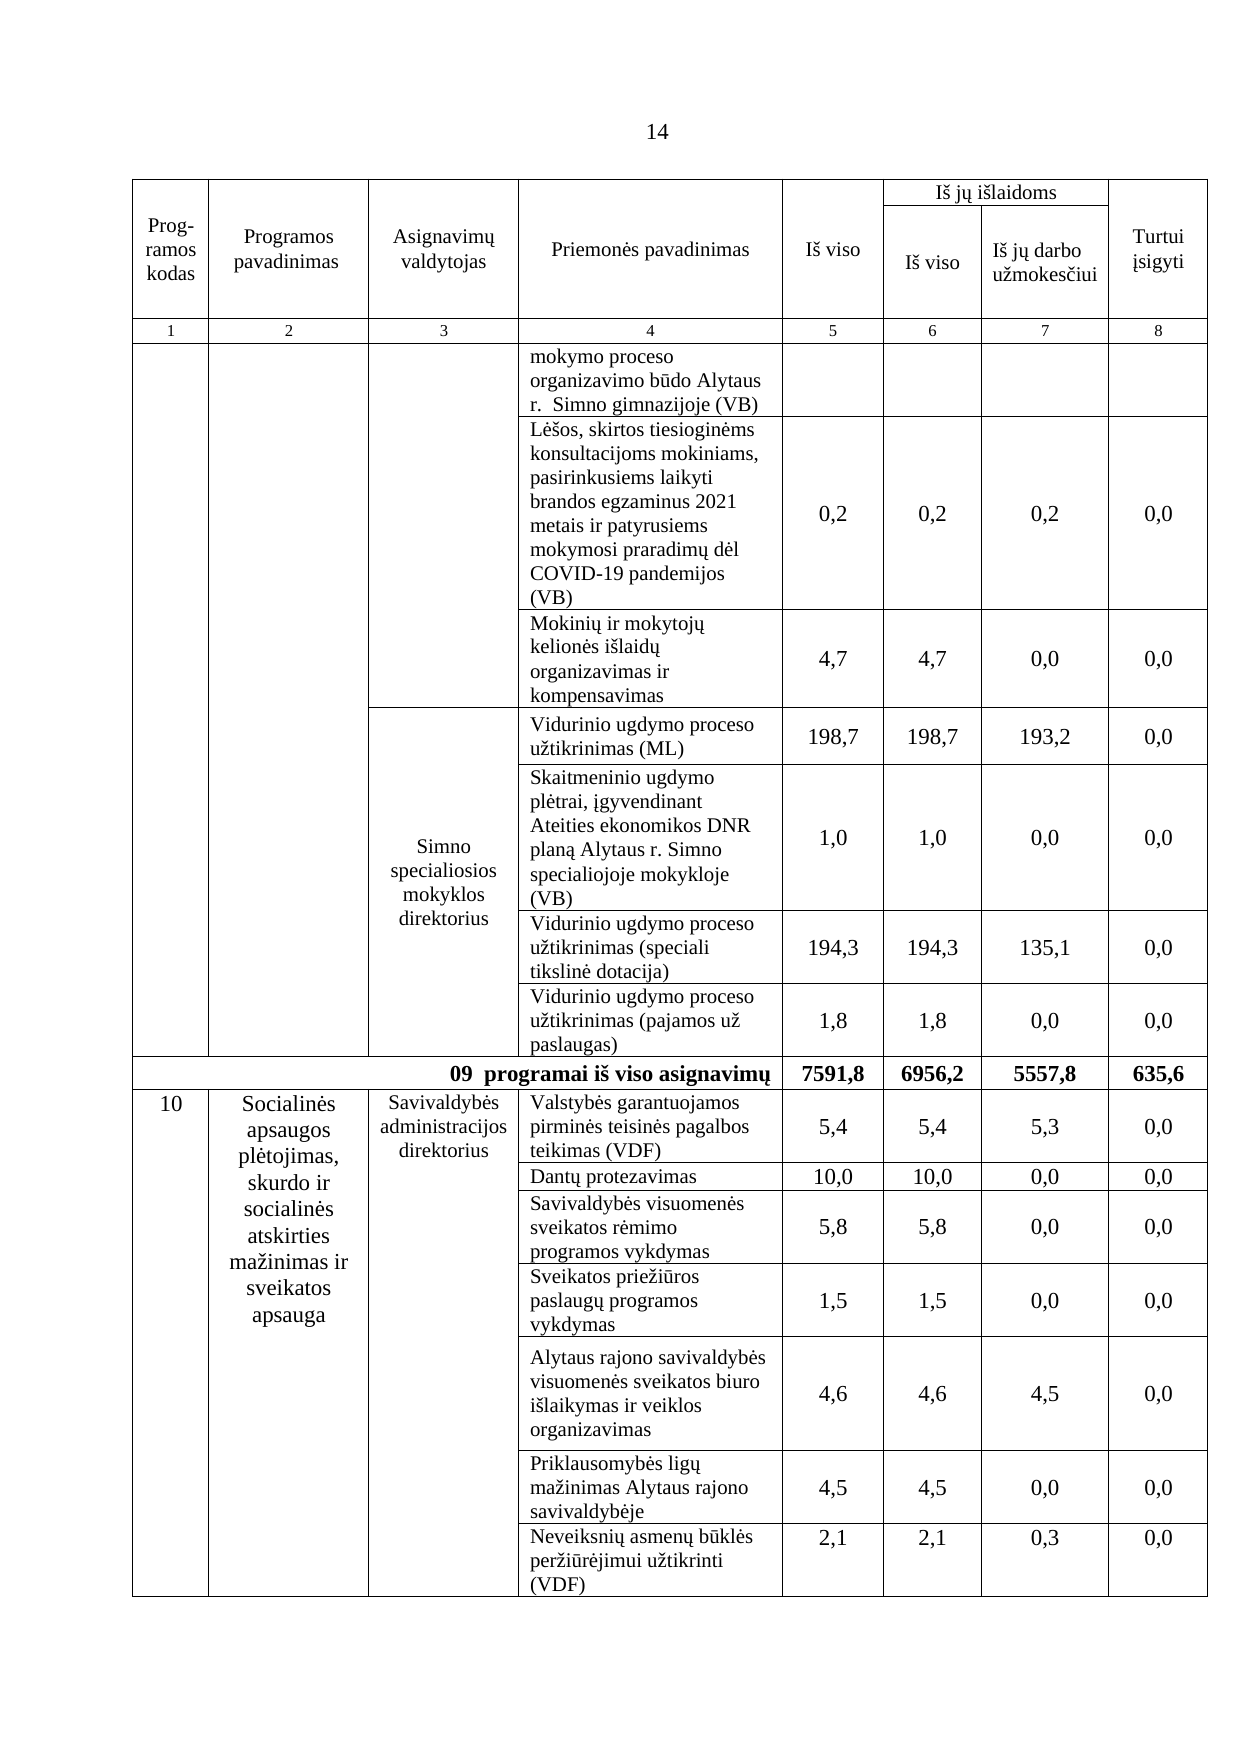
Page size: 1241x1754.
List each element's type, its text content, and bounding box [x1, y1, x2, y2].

table_cell 4 [519, 319, 782, 343]
table_cell 0,0 [982, 1451, 1108, 1523]
table_cell 135,1 [982, 911, 1108, 983]
table_cell 194,3 [884, 911, 981, 983]
table_cell 0,0 [1109, 984, 1207, 1056]
table_cell 0,0 [1109, 1524, 1207, 1596]
table_cell 0,0 [1109, 765, 1207, 909]
table_cell 2,1 [884, 1524, 981, 1596]
table_cell 10,0 [783, 1163, 883, 1189]
table_cell [884, 344, 981, 416]
table_header Turtui įsigyti [1109, 180, 1207, 318]
table_cell 0,0 [1109, 1163, 1207, 1189]
table_cell 0,0 [982, 610, 1108, 707]
table_header Programos pavadinimas [209, 180, 368, 318]
table_cell Alytaus rajono savivaldybės visuomenės sveikatos biuro išlaikymas ir veiklos organizavimas [519, 1337, 782, 1450]
table_cell 1,8 [884, 984, 981, 1056]
table_cell 5557,8 [982, 1057, 1108, 1089]
table_cell 5,4 [783, 1090, 883, 1162]
table_cell 198,7 [884, 708, 981, 764]
table_cell Neveiksnių asmenų būklės peržiūrėjimui užtikrinti (VDF) [519, 1524, 782, 1596]
table_cell 4,5 [884, 1451, 981, 1523]
table_cell 7 [982, 319, 1108, 343]
table_cell Vidurinio ugdymo proceso užtikrinimas (pajamos už paslaugas) [519, 984, 782, 1056]
table_cell 0,0 [1109, 1090, 1207, 1162]
table_cell 7591,8 [783, 1057, 883, 1089]
table_cell 0,2 [884, 417, 981, 609]
table_cell 0,0 [1109, 1337, 1207, 1450]
table_cell 5,8 [783, 1191, 883, 1263]
table_cell Priklausomybės ligų mažinimas Alytaus rajono savivaldybėje [519, 1451, 782, 1523]
table_cell 3 [369, 319, 518, 343]
table_header Prog-ramos kodas [133, 180, 208, 318]
table_cell Vidurinio ugdymo proceso užtikrinimas (speciali tikslinė dotacija) [519, 911, 782, 983]
table_cell 4,6 [884, 1337, 981, 1450]
table_cell 1 [133, 319, 208, 343]
table_cell 5 [783, 319, 883, 343]
table_cell 1,8 [783, 984, 883, 1056]
table_cell mokymo proceso organizavimo būdo Alytaus r. Simno gimnazijoje (VB) [519, 344, 782, 416]
table_cell Savivaldybės visuomenės sveikatos rėmimo programos vykdymas [519, 1191, 782, 1263]
table_cell 0,0 [1109, 417, 1207, 609]
table_header Priemonės pavadinimas [519, 180, 782, 318]
table_cell 4,5 [783, 1451, 883, 1523]
table_cell 4,6 [783, 1337, 883, 1450]
table_cell [783, 344, 883, 416]
table_cell 193,2 [982, 708, 1108, 764]
table_cell 5,4 [884, 1090, 981, 1162]
table_cell [982, 344, 1108, 416]
table_cell 1,0 [783, 765, 883, 909]
table_cell 0,0 [1109, 1191, 1207, 1263]
table_cell 0,0 [982, 984, 1108, 1056]
table_cell Valstybės garantuojamos pirminės teisinės pagalbos teikimas (VDF) [519, 1090, 782, 1162]
table_cell 0,0 [982, 1163, 1108, 1189]
table_cell 0,0 [1109, 1264, 1207, 1336]
table_cell 0,0 [1109, 1451, 1207, 1523]
table_cell 0,3 [982, 1524, 1108, 1596]
table_cell 1,5 [783, 1264, 883, 1336]
table_cell 2,1 [783, 1524, 883, 1596]
table_cell [209, 344, 368, 1056]
table_cell 6 [884, 319, 981, 343]
table_cell Skaitmeninio ugdymo plėtrai, įgyvendinant Ateities ekonomikos DNR planą Alytaus r. Simno specialiojoje mokykloje (VB) [519, 765, 782, 909]
table_cell 4,5 [982, 1337, 1108, 1450]
table_cell Lėšos, skirtos tiesioginėms konsultacijoms mokiniams, pasirinkusiems laikyti brandos egzaminus 2021 metais ir patyrusiems mokymosi praradimų dėl COVID-19 pandemijos (VB) [519, 417, 782, 609]
table_cell 198,7 [783, 708, 883, 764]
table_cell 0,2 [783, 417, 883, 609]
table_cell 1,0 [884, 765, 981, 909]
table_cell Socialinės apsaugos plėtojimas, skurdo ir socialinės atskirties mažinimas ir sveikatos apsauga [209, 1090, 368, 1596]
table_cell 0,0 [1109, 708, 1207, 764]
table_cell Savivaldybės administracijos direktorius [369, 1090, 518, 1596]
table_cell Iš jų darbo užmokesčiui [982, 206, 1108, 318]
table_cell 1,5 [884, 1264, 981, 1336]
table_header Iš jų išlaidoms [884, 180, 1108, 205]
table_cell 10,0 [884, 1163, 981, 1189]
table_cell [369, 344, 518, 707]
table_cell 0,0 [1109, 911, 1207, 983]
table_header Asignavimų valdytojas [369, 180, 518, 318]
table_cell 2 [209, 319, 368, 343]
table_cell Sveikatos priežiūros paslaugų programos vykdymas [519, 1264, 782, 1336]
table_cell Mokinių ir mokytojų kelionės išlaidų organizavimas ir kompensavimas [519, 610, 782, 707]
table_cell Simno specialiosios mokyklos direktorius [369, 708, 518, 1056]
table_cell Iš viso [884, 206, 981, 318]
table_cell 0,0 [1109, 610, 1207, 707]
table_cell 4,7 [783, 610, 883, 707]
table_cell 635,6 [1109, 1057, 1207, 1089]
table_cell 194,3 [783, 911, 883, 983]
table_cell 0,0 [982, 765, 1108, 909]
table_cell 6956,2 [884, 1057, 981, 1089]
table_cell 10 [133, 1090, 208, 1596]
table_cell 4,7 [884, 610, 981, 707]
table_cell 5,3 [982, 1090, 1108, 1162]
table_cell Vidurinio ugdymo proceso užtikrinimas (ML) [519, 708, 782, 764]
table_header Iš viso [783, 180, 883, 318]
table_cell 0,0 [982, 1264, 1108, 1336]
table_cell 5,8 [884, 1191, 981, 1263]
table_cell 09 programai iš viso asignavimų [133, 1057, 782, 1089]
table_cell [1109, 344, 1207, 416]
table_cell [133, 344, 208, 1056]
table_cell 8 [1109, 319, 1207, 343]
table_cell 0,2 [982, 417, 1108, 609]
table_cell Dantų protezavimas [519, 1163, 782, 1189]
table_cell 0,0 [982, 1191, 1108, 1263]
